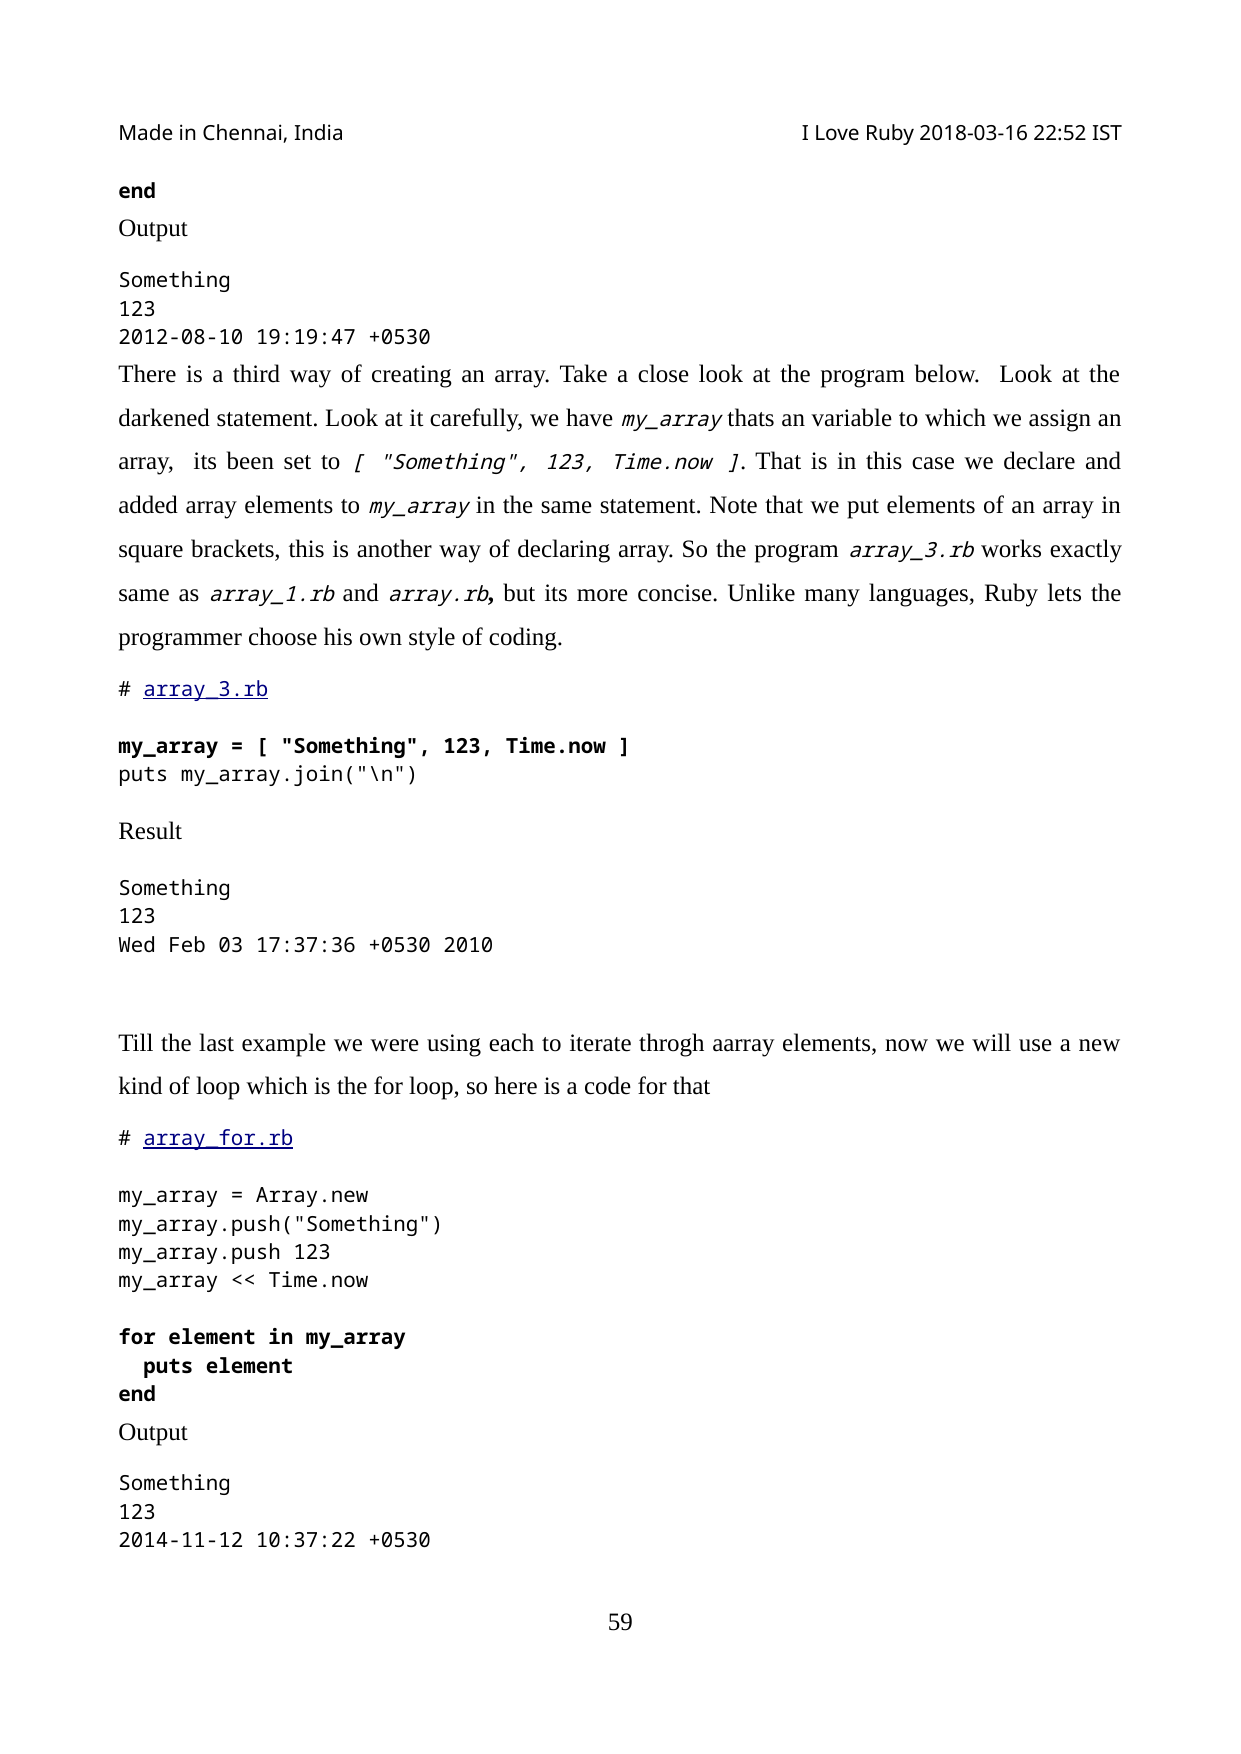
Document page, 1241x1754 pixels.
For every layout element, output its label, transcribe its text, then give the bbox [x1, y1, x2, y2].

text end [118, 1379, 1122, 1408]
text puts my_array.join("\n") [118, 759, 1122, 788]
text Something [118, 265, 1122, 294]
text Something [118, 873, 1122, 902]
text my_array.push("Something") [118, 1209, 1122, 1237]
text Output [118, 1417, 1122, 1445]
text Something [118, 1468, 1122, 1497]
text my_array << Time.now [118, 1266, 1122, 1294]
text 123 [118, 902, 1122, 930]
text Result [118, 816, 1122, 845]
text 2012-08-10 19:19:47 +0530 [118, 322, 1122, 351]
text puts element [118, 1351, 1122, 1379]
text my_array = Array.new [118, 1180, 1122, 1209]
text 123 [118, 1497, 1122, 1525]
text Output [118, 213, 1122, 242]
text There is a third way of creating an array. Take a close look at the program below. Look at the darkened statement. Look at it carefully, we have my_array thats an variable to which we assign an array, its been set to [ "Something", 123, Time.now ]. That is in this case we declare and added array elements to my_array in the same statement. Note that we put elements of an array in square brackets, this is another way of declaring array. So the program array_3.rb works exactly same as array_1.rb and array.rb, but its more concise. Unlike many languages, Ruby lets the programmer choose his own style of coding. [118, 359, 1122, 651]
text # array_3.rb [118, 674, 1122, 702]
text for element in my_array [118, 1322, 1122, 1351]
text 2014-11-12 10:37:22 +0530 [118, 1525, 1122, 1554]
text 123 [118, 294, 1122, 322]
text end [118, 176, 1122, 204]
text # array_for.rb [118, 1123, 1122, 1152]
text my_array.push 123 [118, 1237, 1122, 1266]
text Wed Feb 03 17:37:36 +0530 2010 [118, 930, 1122, 958]
text Till the last example we were using each to iterate throgh aarray elements, now we will use a new kind of loop which is the for loop, so here is a code for that [118, 1028, 1122, 1100]
text my_array = [ "Something", 123, Time.now ] [118, 731, 1122, 759]
